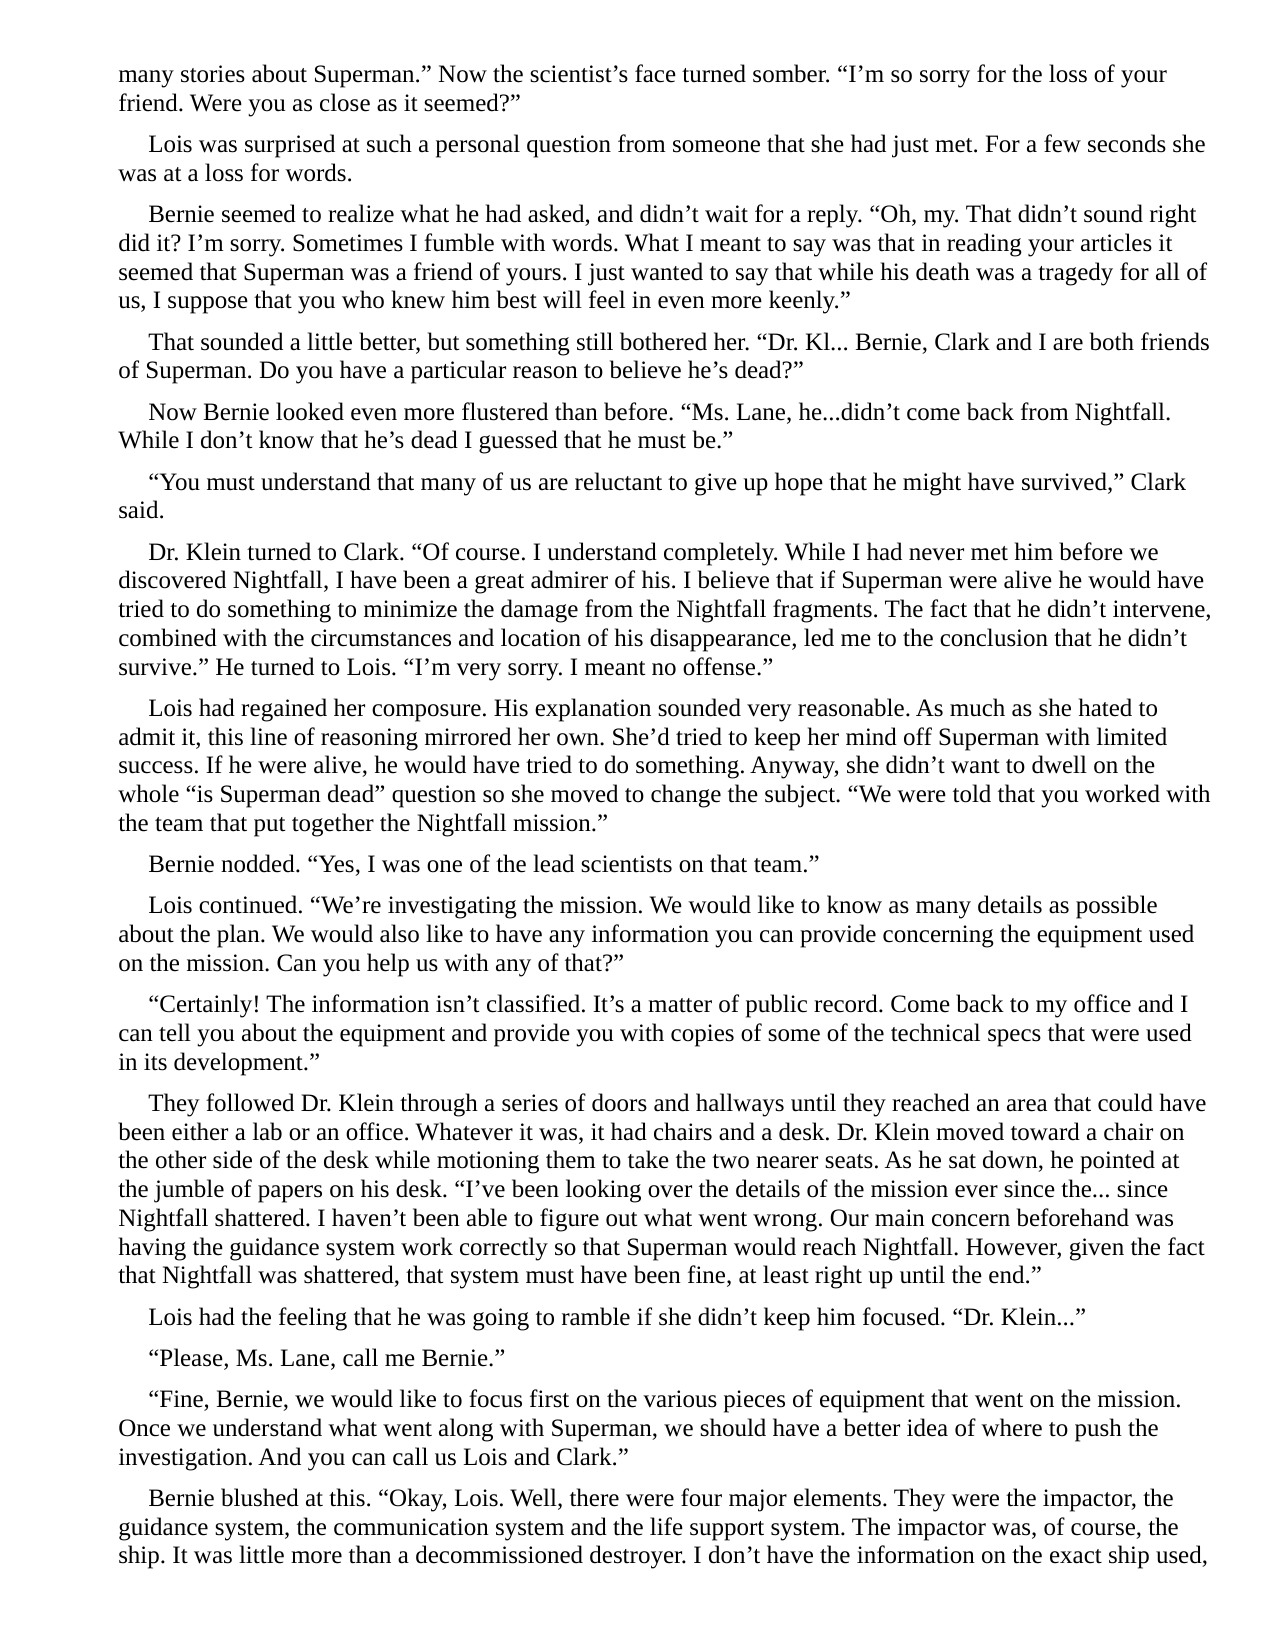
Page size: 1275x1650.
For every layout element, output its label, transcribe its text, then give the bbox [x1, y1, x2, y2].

text That sounded a little better, but something still bothered her. “Dr. Kl... Bernie, Clark and I are both friends of Superman. Do you have a particular reason to believe he’s dead?” [118, 327, 1216, 384]
text Bernie nodded. “Yes, I was one of the lead scientists on that team.” [118, 849, 1216, 878]
text “Please, Ms. Lane, call me Bernie.” [118, 1343, 1216, 1372]
text Lois was surprised at such a personal question from someone that she had just met. For a few seconds she was at a loss for words. [118, 129, 1216, 187]
text Lois had the feeling that he was going to ramble if she didn’t keep him focused. “Dr. Klein...” [118, 1302, 1216, 1330]
text “Certainly! The information isn’t classified. It’s a matter of public record. Come back to my office and I can tell you about the equipment and provide you with copies of some of the technical specs that were used in its development.” [118, 989, 1216, 1075]
text Lois had regained her composure. His explanation sounded very reasonable. As much as she hated to admit it, this line of reasoning mirrored her own. She’d tried to keep her mind off Superman with limited success. If he were alive, he would have tried to do something. Anyway, she didn’t want to dwell on the whole “is Superman dead” question so she moved to change the subject. “We were told that you worked with the team that put together the Nightfall mission.” [118, 693, 1216, 837]
text They followed Dr. Klein through a series of doors and hallways until they reached an area that could have been either a lab or an office. Whatever it was, it had chairs and a desk. Dr. Klein moved toward a chair on the other side of the desk while motioning them to take the two nearer seats. As he sat down, he pointed at the jumble of papers on his desk. “I’ve been looking over the details of the mission ever since the... since Nightfall shattered. I haven’t been able to figure out what went wrong. Our main concern beforehand was having the guidance system work correctly so that Superman would reach Nightfall. However, given the fact that Nightfall was shattered, that system must have been fine, at least right up until the end.” [118, 1088, 1216, 1289]
text Lois continued. “We’re investigating the mission. We would like to know as many details as possible about the plan. We would also like to have any information you can provide concerning the equipment used on the mission. Can you help us with any of that?” [118, 890, 1216, 977]
text Dr. Klein turned to Clark. “Of course. I understand completely. While I had never met him before we discovered Nightfall, I have been a great admirer of his. I believe that if Superman were alive he would have tried to do something to minimize the damage from the Nightfall fragments. The fact that he didn’t intervene, combined with the circumstances and location of his disappearance, led me to the conclusion that he didn’t survive.” He turned to Lois. “I’m very sorry. I meant no offense.” [118, 537, 1216, 680]
text Bernie seemed to realize what he had asked, and didn’t wait for a reply. “Oh, my. That didn’t sound right did it? I’m sorry. Sometimes I fumble with words. What I meant to say was that in reading your articles it seemed that Superman was a friend of yours. I just wanted to say that while his death was a tragedy for all of us, I suppose that you who knew him best will feel in even more keenly.” [118, 199, 1216, 314]
text Now Bernie looked even more flustered than before. “Ms. Lane, he...didn’t come back from Nightfall. While I don’t know that he’s dead I guessed that he must be.” [118, 397, 1216, 454]
text “Fine, Bernie, we would like to focus first on the various pieces of equipment that went on the mission. Once we understand what went along with Superman, we should have a better idea of where to push the investigation. And you can call us Lois and Clark.” [118, 1384, 1216, 1470]
text many stories about Superman.” Now the scientist’s face turned somber. “I’m so sorry for the loss of your friend. Were you as close as it seemed?” [118, 59, 1216, 117]
text “You must understand that many of us are reluctant to give up hope that he might have survived,” Clark said. [118, 467, 1216, 524]
text Bernie blushed at this. “Okay, Lois. Well, there were four major elements. They were the impactor, the guidance system, the communication system and the life support system. The impactor was, of course, the ship. It was little more than a decommissioned destroyer. I don’t have the information on the exact ship used, [118, 1483, 1216, 1569]
